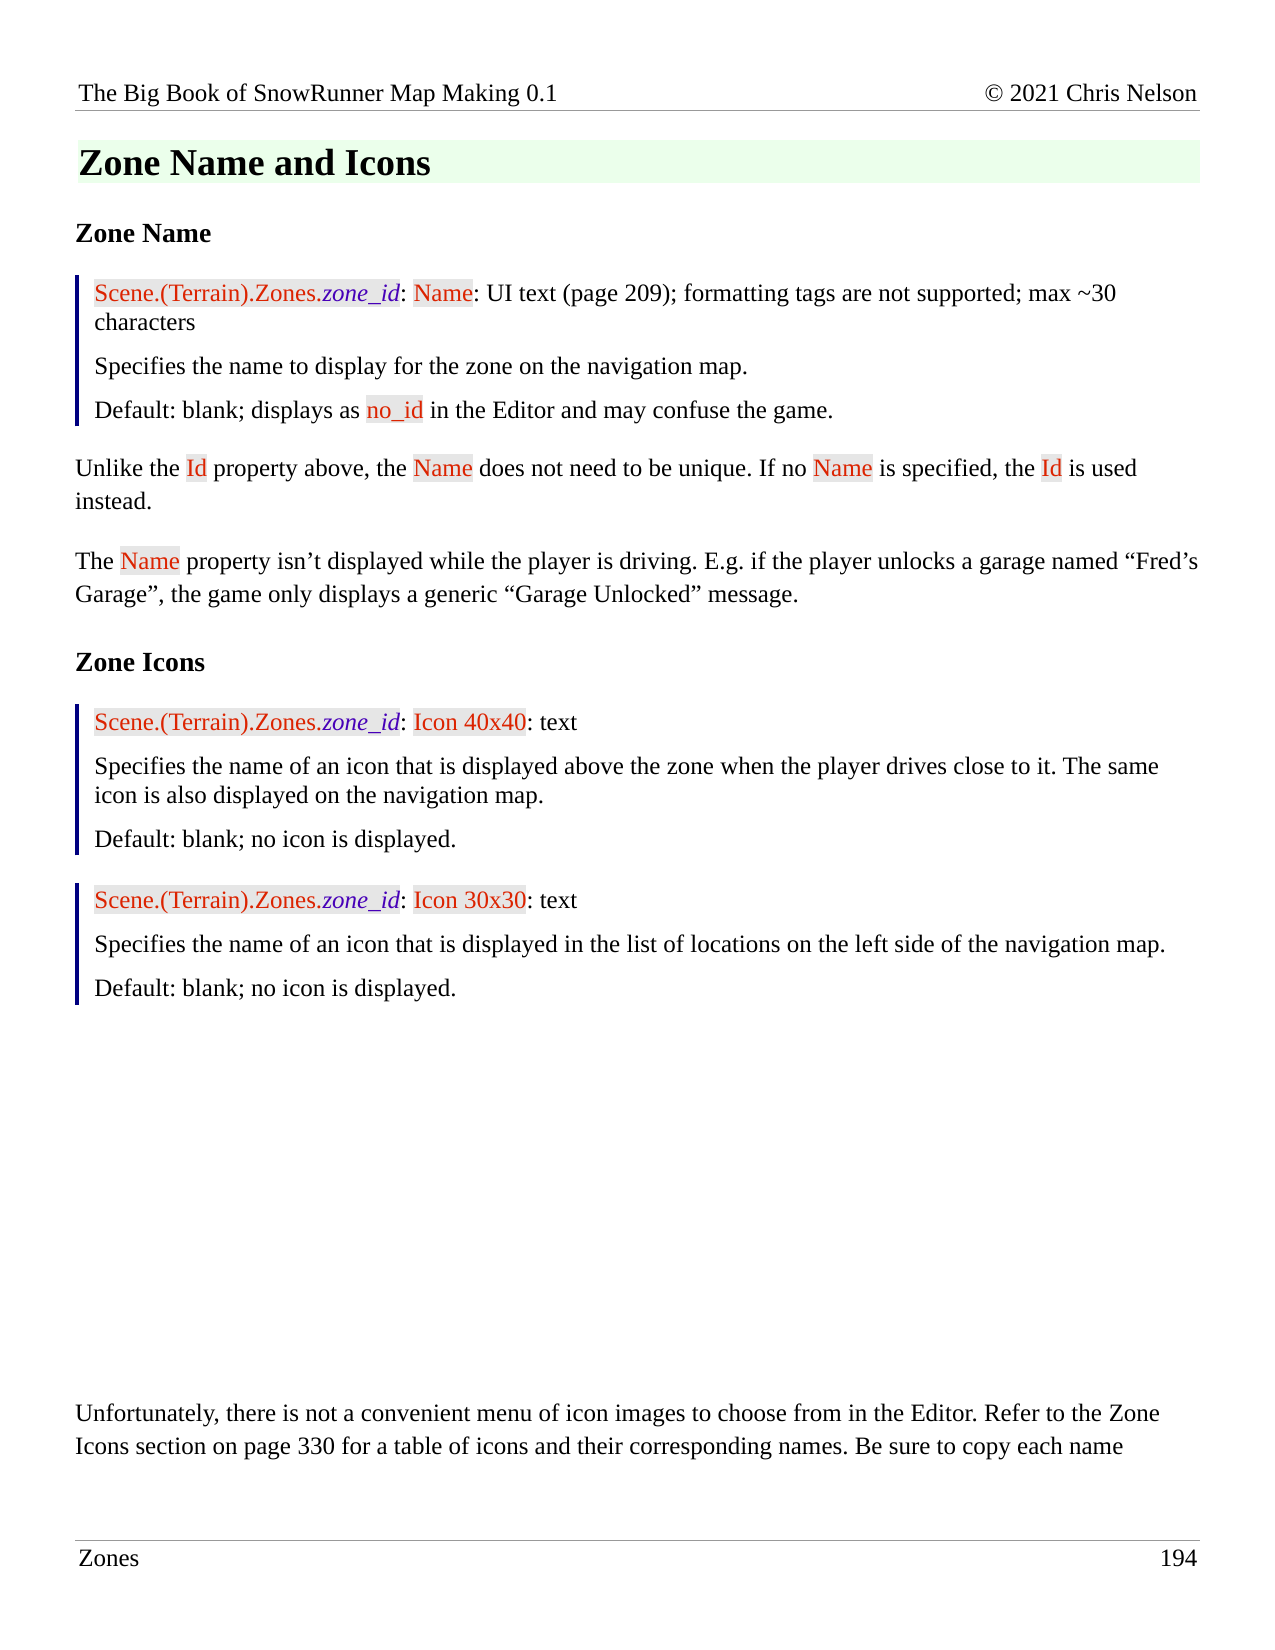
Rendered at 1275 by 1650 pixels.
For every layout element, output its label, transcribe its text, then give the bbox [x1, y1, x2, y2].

text Scene.(Terrain).Zones.zone_id: Icon 30x30: text [75, 882, 1200, 914]
text Specifies the name of an icon that is displayed above the zone when the player drives close to it. The same icon is also displayed on the navigation map. [79, 748, 1200, 809]
text The Name property isn’t displayed while the player is driving. E.g. if the player unlocks a garage named “Fred’s Garage”, the game only displays a generic “Garage Unlocked” message. [75, 546, 1200, 608]
text Unlike the Id property above, the Name does not need to be unique. If no Name is specified, the Id is used instead. [75, 453, 1200, 515]
text Default: blank; no icon is displayed. [79, 821, 1200, 855]
subtitle Zone Name and Icons [78, 140, 1200, 183]
text Default: blank; no icon is displayed. [79, 970, 1200, 1005]
text Specifies the name of an icon that is displayed in the list of locations on the left side of the navigation map. [79, 926, 1200, 958]
text Scene.(Terrain).Zones.zone_id: Icon 40x40: text [79, 704, 1200, 736]
text Unfortunately, there is not a convenient menu of icon images to choose from in the Editor. Refer to the Zone Icons section on page 330 for a table of icons and their corresponding names. Be sure to copy each name [75, 1398, 1200, 1459]
text Default: blank; displays as no_id in the Editor and may confuse the game. [79, 392, 1200, 426]
subtitle Zone Icons [75, 646, 1200, 677]
text Specifies the name to display for the zone on the navigation map. [79, 348, 1200, 380]
text Scene.(Terrain).Zones.zone_id: Name: UI text (page 209); formatting tags are not supported; max ~30 characters [79, 275, 1200, 336]
subtitle Zone Name [75, 217, 1200, 248]
